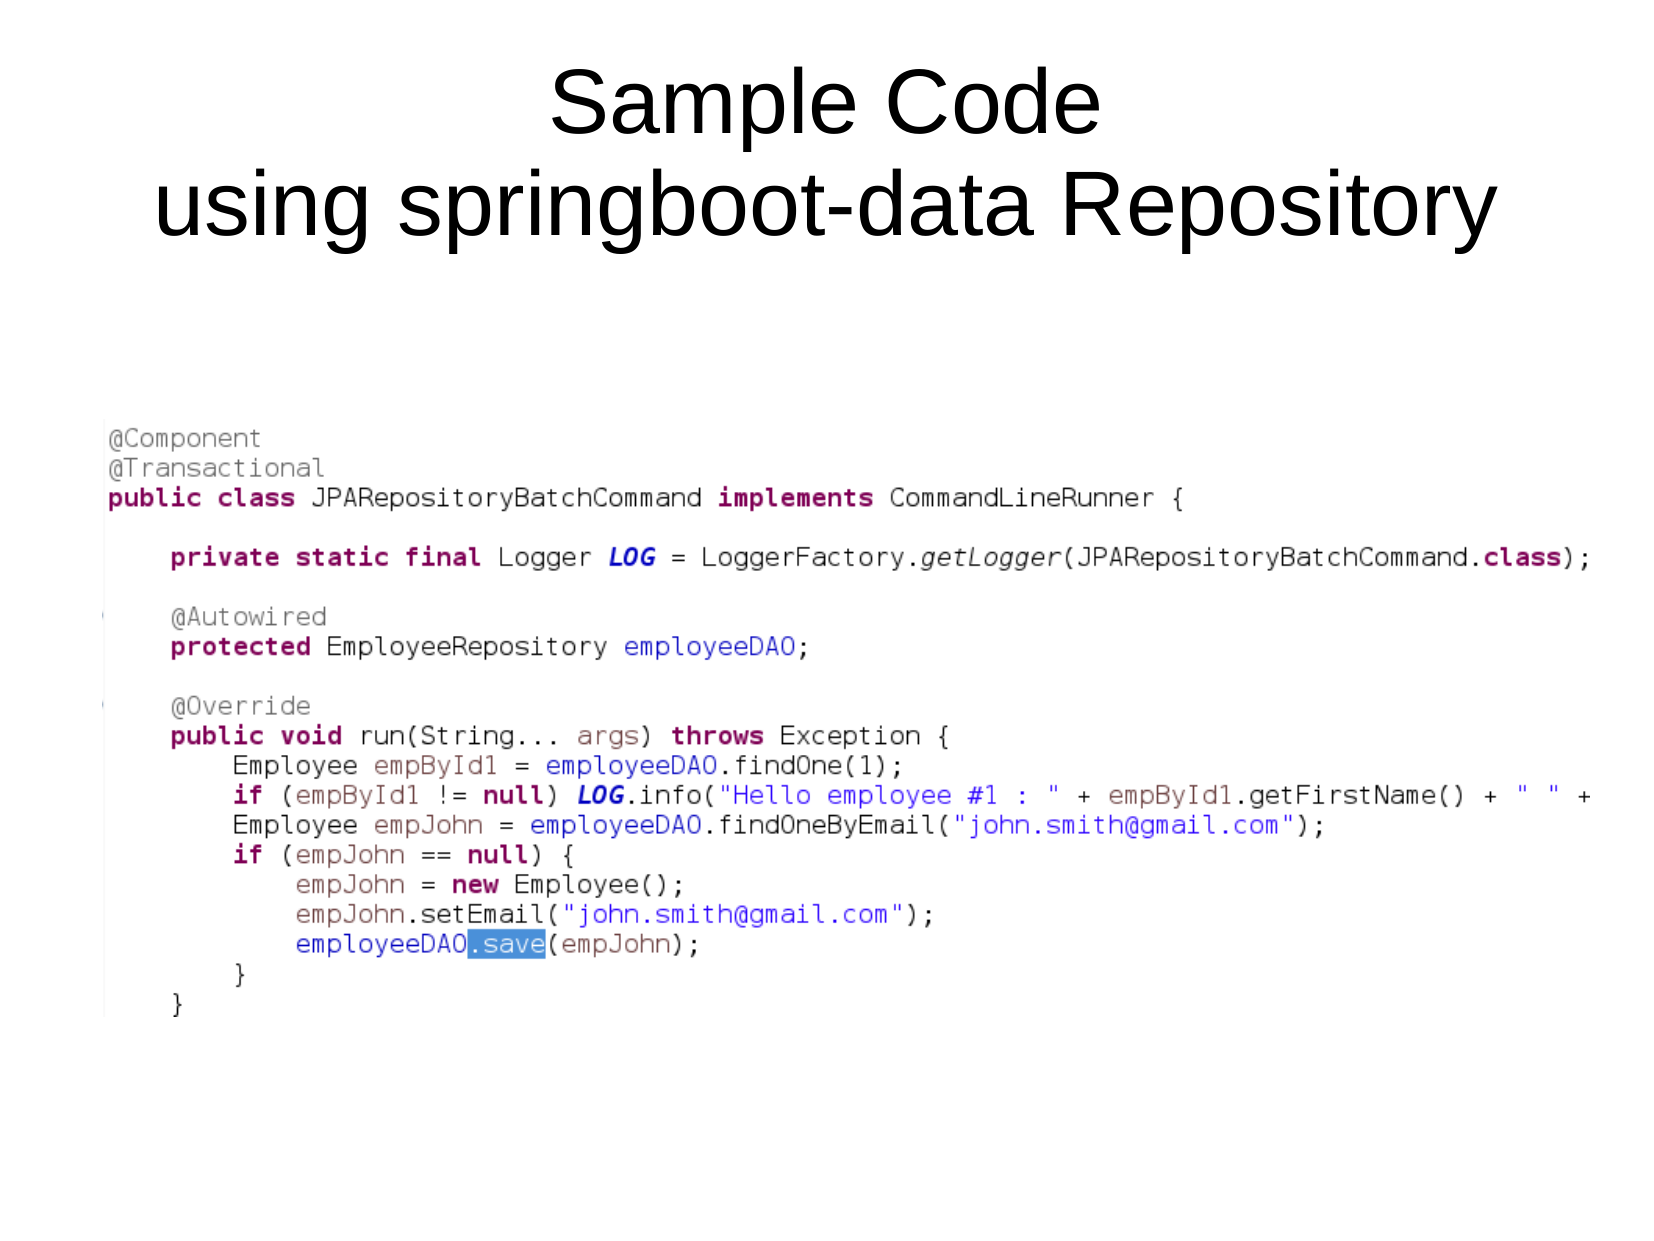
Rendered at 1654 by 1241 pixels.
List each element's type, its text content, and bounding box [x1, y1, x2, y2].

title Sample Code using springboot-data Repository [82, 49, 1571, 257]
picture [102, 419, 1591, 1017]
